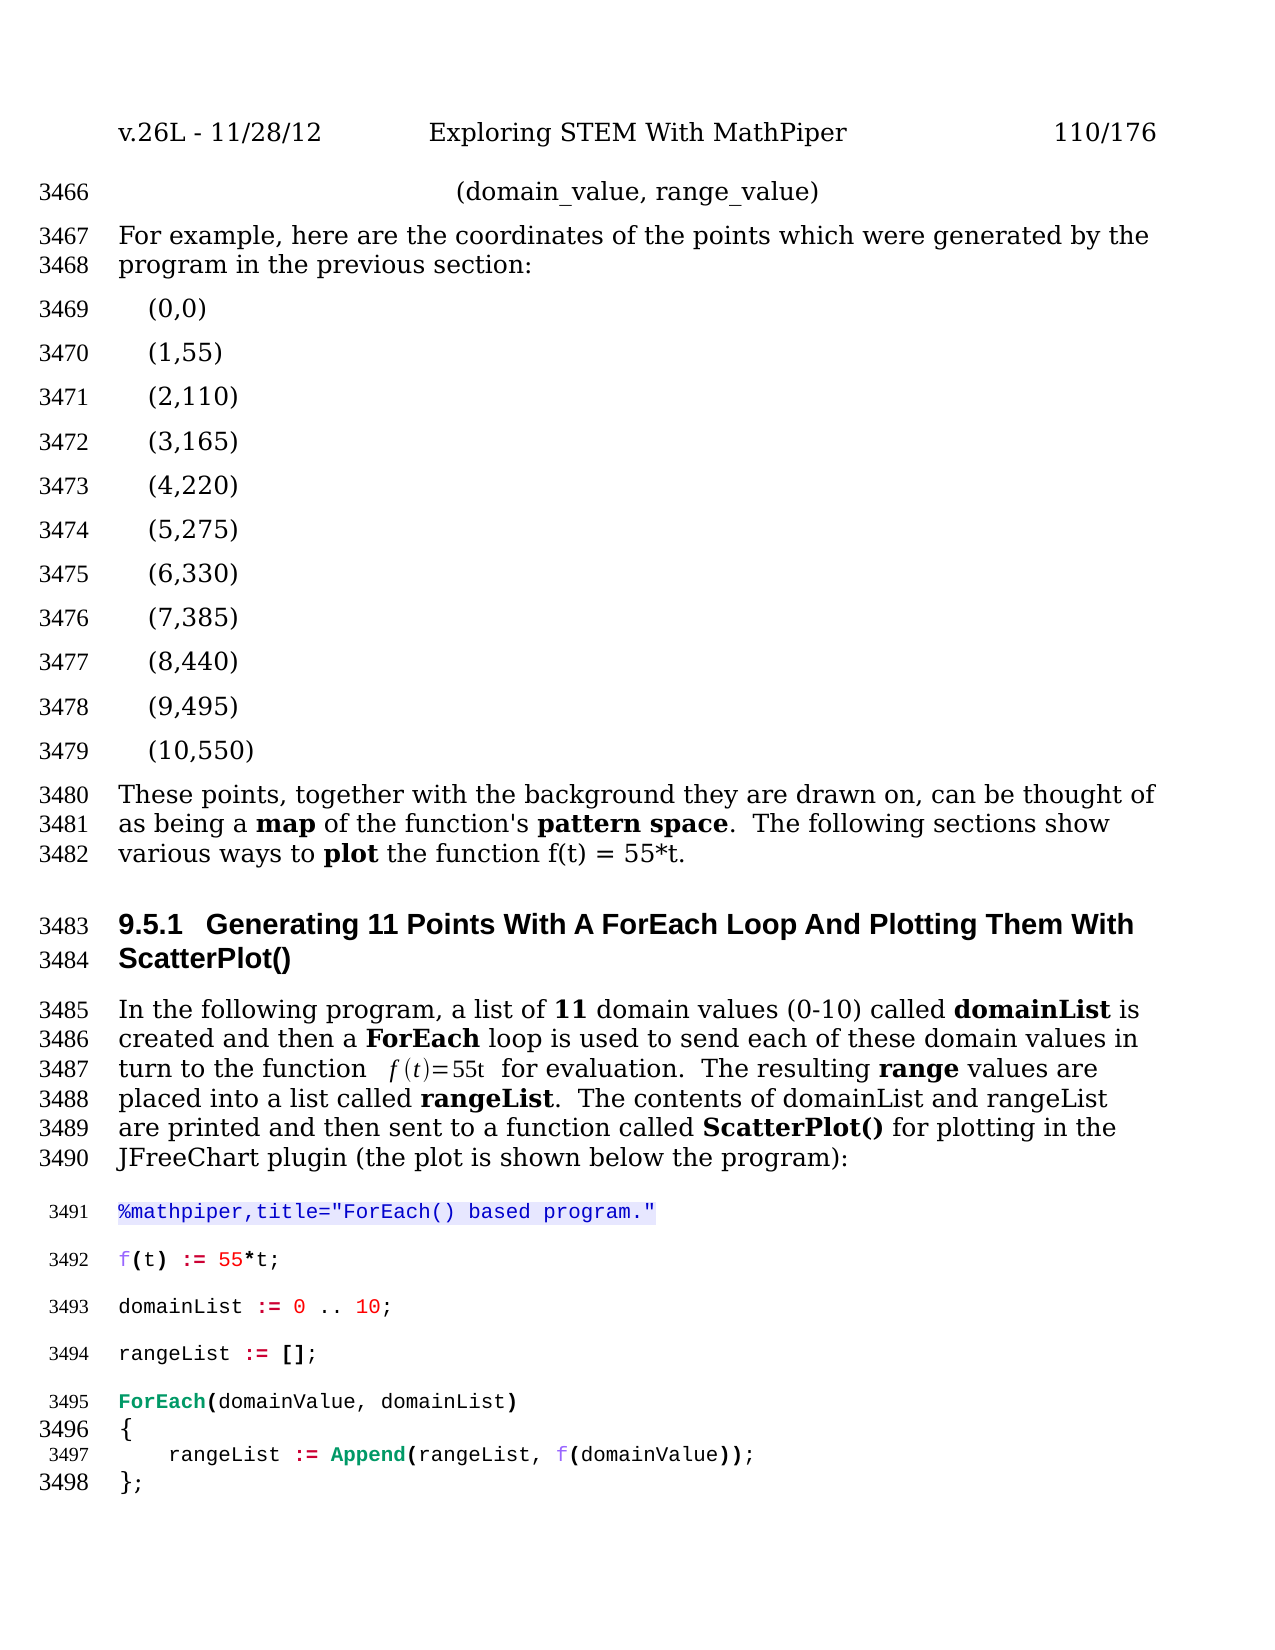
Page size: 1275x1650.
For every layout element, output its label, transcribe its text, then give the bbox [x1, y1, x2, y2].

text domainList := 0 .. 10; [118, 1296, 1157, 1320]
text (0,0) [148, 294, 1157, 323]
text (10,550) [148, 736, 1157, 765]
text (1,55) [148, 338, 1157, 368]
text (5,275) [148, 515, 1157, 544]
subtitle Generating 11 Points With A ForEach Loop And Plotting Them With ScatterPlot() [118, 907, 1157, 974]
text %mathpiper,title="ForEach() based program." [118, 1202, 1157, 1225]
text { [118, 1414, 1157, 1443]
text For example, here are the coordinates of the points which were generated by the program in the previous section: [118, 221, 1157, 279]
text (8,440) [148, 648, 1157, 677]
text (6,330) [148, 559, 1157, 588]
text (2,110) [148, 383, 1157, 412]
text In the following program, a list of 11 domain values (0-10) called domainList is created and then a ForEach loop is used to send each of these domain values in turn to the functionfor evaluation. The resulting range values are placed into a list called rangeList. The contents of domainList and rangeList are printed and then sent to a function called ScatterPlot() for plotting in the JFreeChart plugin (the plot is shown below the program): [118, 995, 1157, 1172]
text (7,385) [148, 603, 1157, 633]
text (4,220) [148, 471, 1157, 500]
text (9,495) [148, 692, 1157, 721]
text rangeList := []; [118, 1343, 1157, 1367]
text These points, together with the background they are drawn on, can be thought of as being a map of the function's pattern space. The following sections show various ways to plot the function f(t) = 55*t. [118, 780, 1157, 868]
text }; [118, 1467, 1157, 1496]
text (3,165) [148, 427, 1157, 456]
text ForEach(domainValue, domainList) [118, 1391, 1157, 1414]
text f(t) := 55*t; [118, 1249, 1157, 1272]
text (domain_value, range_value) [118, 177, 1157, 206]
text rangeList := Append(rangeList, f(domainValue)); [118, 1443, 1157, 1467]
